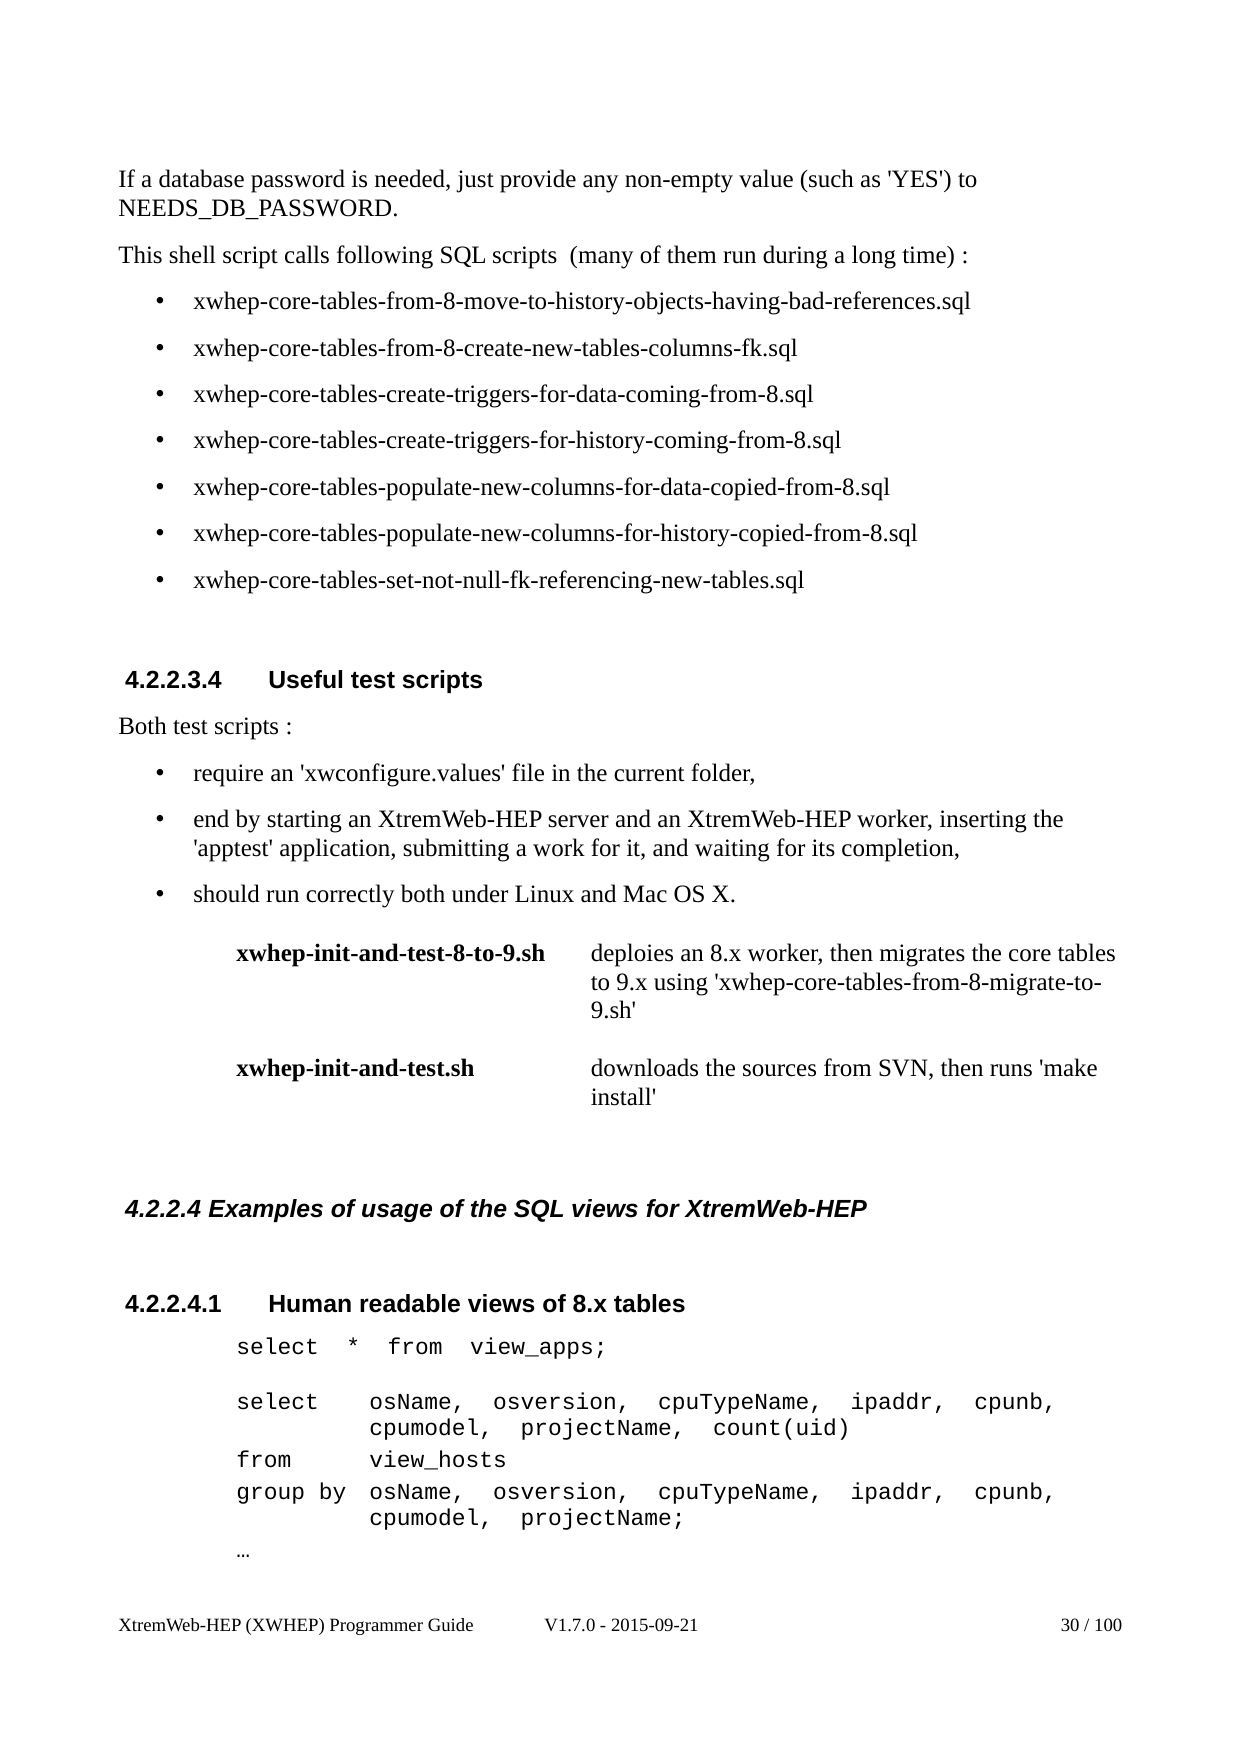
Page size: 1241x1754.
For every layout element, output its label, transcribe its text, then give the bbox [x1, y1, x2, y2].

text xwhep-init-and-test-8-to-9.sh deploies an 8.x worker, then migrates the core tables to 9.x using 'xwhep-core-tables-from-8-migrate-to-9.sh' [236, 938, 1122, 1024]
text If a database password is needed, just provide any non-empty value (such as 'YES') to NEEDS_DB_PASSWORD. [118, 164, 1122, 222]
list end by starting an XtremWeb-HEP server and an XtremWeb-HEP worker, inserting the 'apptest' application, submitting a work for it, and waiting for its completion, [156, 804, 1122, 862]
list should run correctly both under Linux and Mac OS X. [156, 879, 1122, 908]
list xwhep-core-tables-set-not-null-fk-referencing-new-tables.sql [156, 565, 1122, 594]
text group by osName, osversion, cpuTypeName, ipaddr, cpunb, cpumodel, projectName; [236, 1480, 1122, 1532]
subtitle Examples of usage of the SQL views for XtremWeb-HEP [118, 1194, 1122, 1223]
list xwhep-core-tables-create-triggers-for-data-coming-from-8.sql [156, 379, 1122, 408]
subtitle Useful test scripts [118, 665, 1122, 694]
text select osName, osversion, cpuTypeName, ipaddr, cpunb, cpumodel, projectName, count(uid) [236, 1391, 1122, 1443]
text … [236, 1538, 1122, 1564]
list xwhep-core-tables-from-8-create-new-tables-columns-fk.sql [156, 333, 1122, 361]
list xwhep-core-tables-populate-new-columns-for-data-copied-from-8.sql [156, 472, 1122, 501]
list require an 'xwconfigure.values' file in the current folder, [156, 758, 1122, 787]
list xwhep-core-tables-populate-new-columns-for-history-copied-from-8.sql [156, 518, 1122, 547]
text xwhep-init-and-test.sh downloads the sources from SVN, then runs 'make install' [236, 1053, 1122, 1111]
subtitle Human readable views of 8.x tables [118, 1289, 1122, 1318]
list xwhep-core-tables-from-8-move-to-history-objects-having-bad-references.sql [156, 286, 1122, 315]
text Both test scripts : [118, 711, 1122, 740]
list xwhep-core-tables-create-triggers-for-history-coming-from-8.sql [156, 426, 1122, 454]
text select * from view_apps; [236, 1335, 1122, 1361]
text from view_hosts [236, 1448, 1122, 1474]
text This shell script calls following SQL scripts (many of them run during a long time) : [118, 240, 1122, 268]
